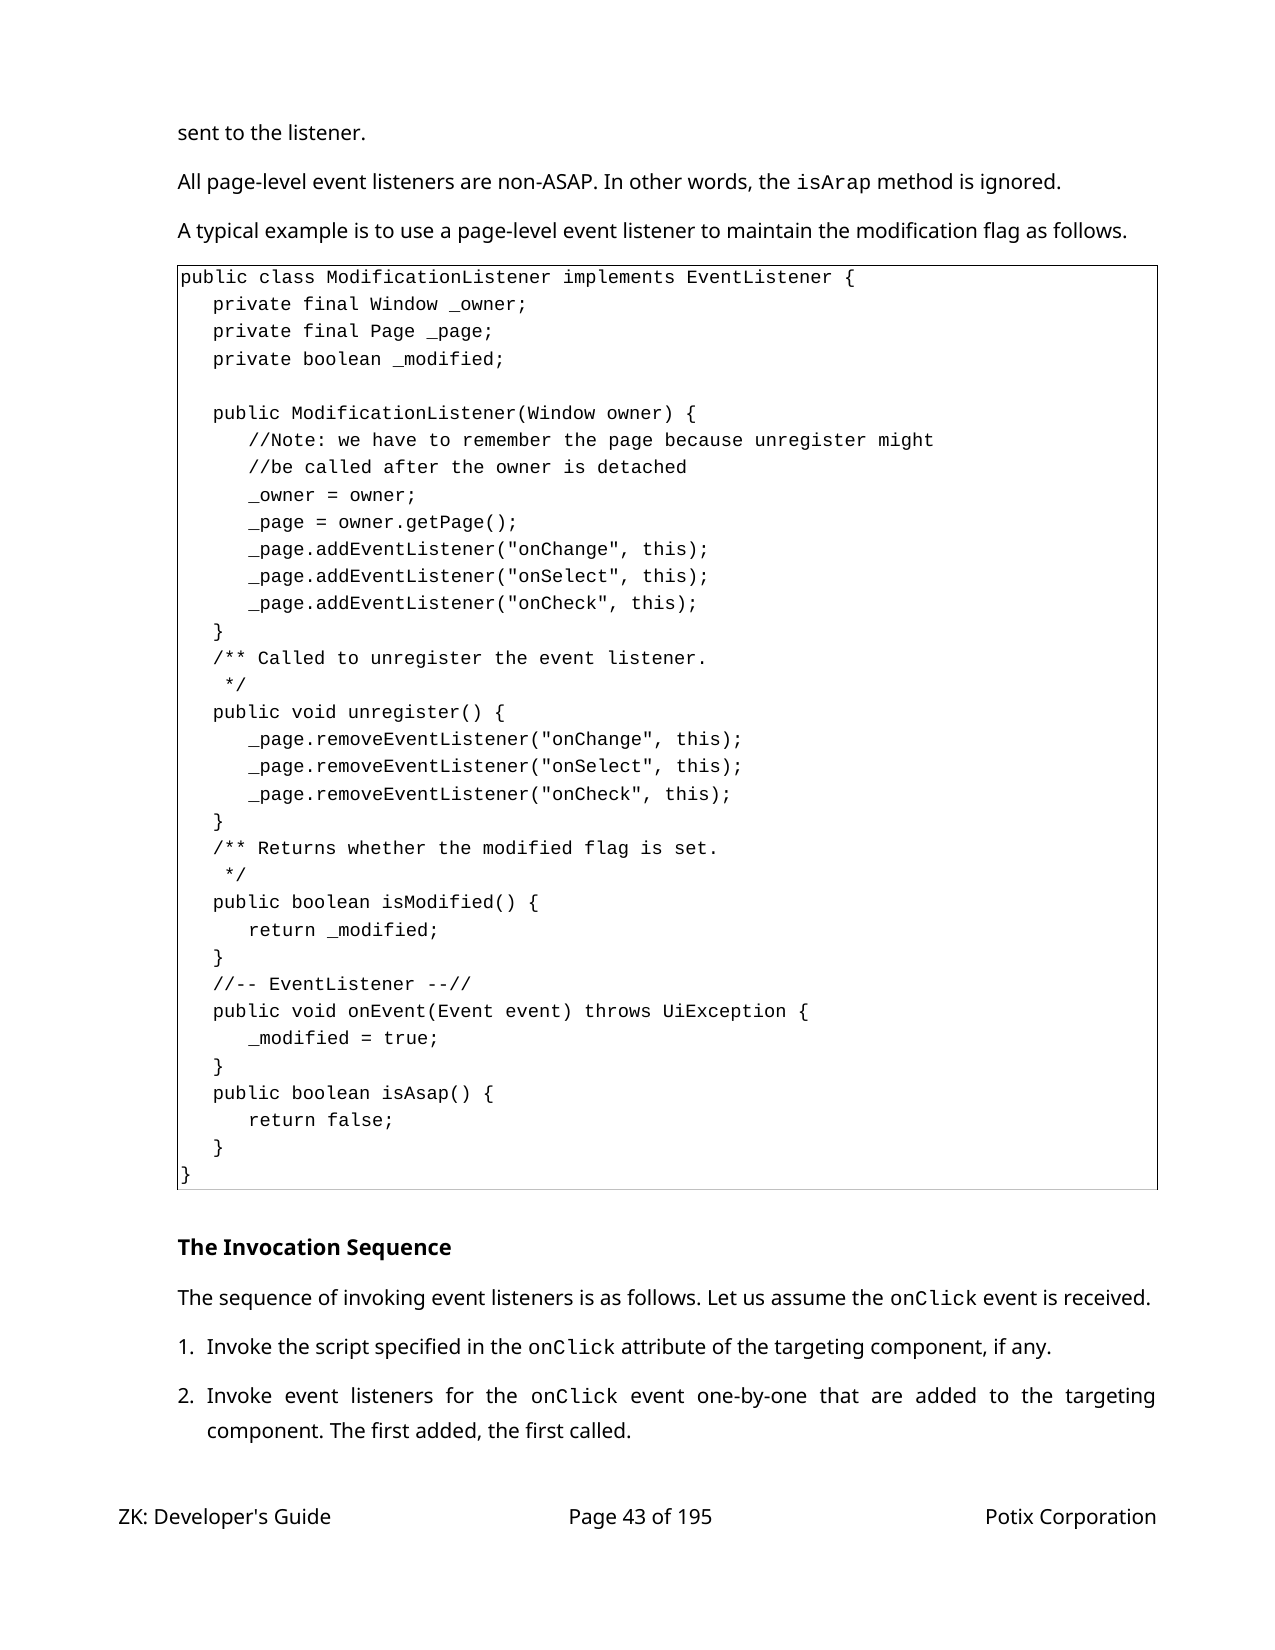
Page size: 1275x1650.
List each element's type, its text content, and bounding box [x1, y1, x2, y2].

list Invoke event listeners for the onClick event one-by-one that are added to the targeting component. The first added, the first called. [177, 1381, 1157, 1445]
text public void onEvent(Event event) throws UiException { [178, 999, 1157, 1023]
text _modified = true; [178, 1026, 1157, 1051]
text public ModificationListener(Window owner) { [178, 401, 1157, 425]
subtitle The Invocation Sequence [177, 1232, 1157, 1262]
text /** Returns whether the modified flag is set. [178, 836, 1157, 860]
text _page.removeEventListener("onChange", this); [178, 727, 1157, 751]
text _owner = owner; [178, 482, 1157, 507]
text } [178, 618, 1157, 643]
text //be called after the owner is detached [178, 455, 1157, 479]
text _page.addEventListener("onCheck", this); [178, 591, 1157, 616]
text return false; [178, 1108, 1157, 1132]
text All page-level event listeners are non-ASAP. In other words, the isArap method is ignored. [177, 167, 1157, 196]
text */ [178, 673, 1157, 697]
text _page.removeEventListener("onSelect", this); [178, 754, 1157, 779]
text _page.addEventListener("onChange", this); [178, 537, 1157, 561]
text public class ModificationListener implements EventListener { [178, 266, 1157, 289]
text The sequence of invoking event listeners is as follows. Let us assume the onClick event is received. [177, 1283, 1157, 1311]
text private boolean _modified; [178, 347, 1157, 371]
text _page.addEventListener("onSelect", this); [178, 564, 1157, 588]
text return _modified; [178, 917, 1157, 942]
text /** Called to unregister the event listener. [178, 646, 1157, 670]
text private final Page _page; [178, 319, 1157, 344]
text A typical example is to use a page-level event listener to maintain the modification flag as follows. [177, 216, 1157, 244]
text } [178, 1162, 1157, 1189]
text public boolean isModified() { [178, 890, 1157, 914]
text */ [178, 863, 1157, 887]
text } [178, 1053, 1157, 1078]
text //-- EventListener --// [178, 972, 1157, 996]
text public void unregister() { [178, 700, 1157, 724]
text } [178, 1135, 1157, 1159]
list Invoke the script specified in the onClick attribute of the targeting component, if any. [177, 1332, 1157, 1360]
text //Note: we have to remember the page because unregister might [178, 428, 1157, 452]
text public boolean isAsap() { [178, 1081, 1157, 1105]
text private final Window _owner; [178, 292, 1157, 316]
text _page = owner.getPage(); [178, 510, 1157, 534]
text sent to the listener. [177, 118, 1157, 146]
text } [178, 945, 1157, 969]
text _page.removeEventListener("onCheck", this); [178, 782, 1157, 806]
text } [178, 809, 1157, 833]
